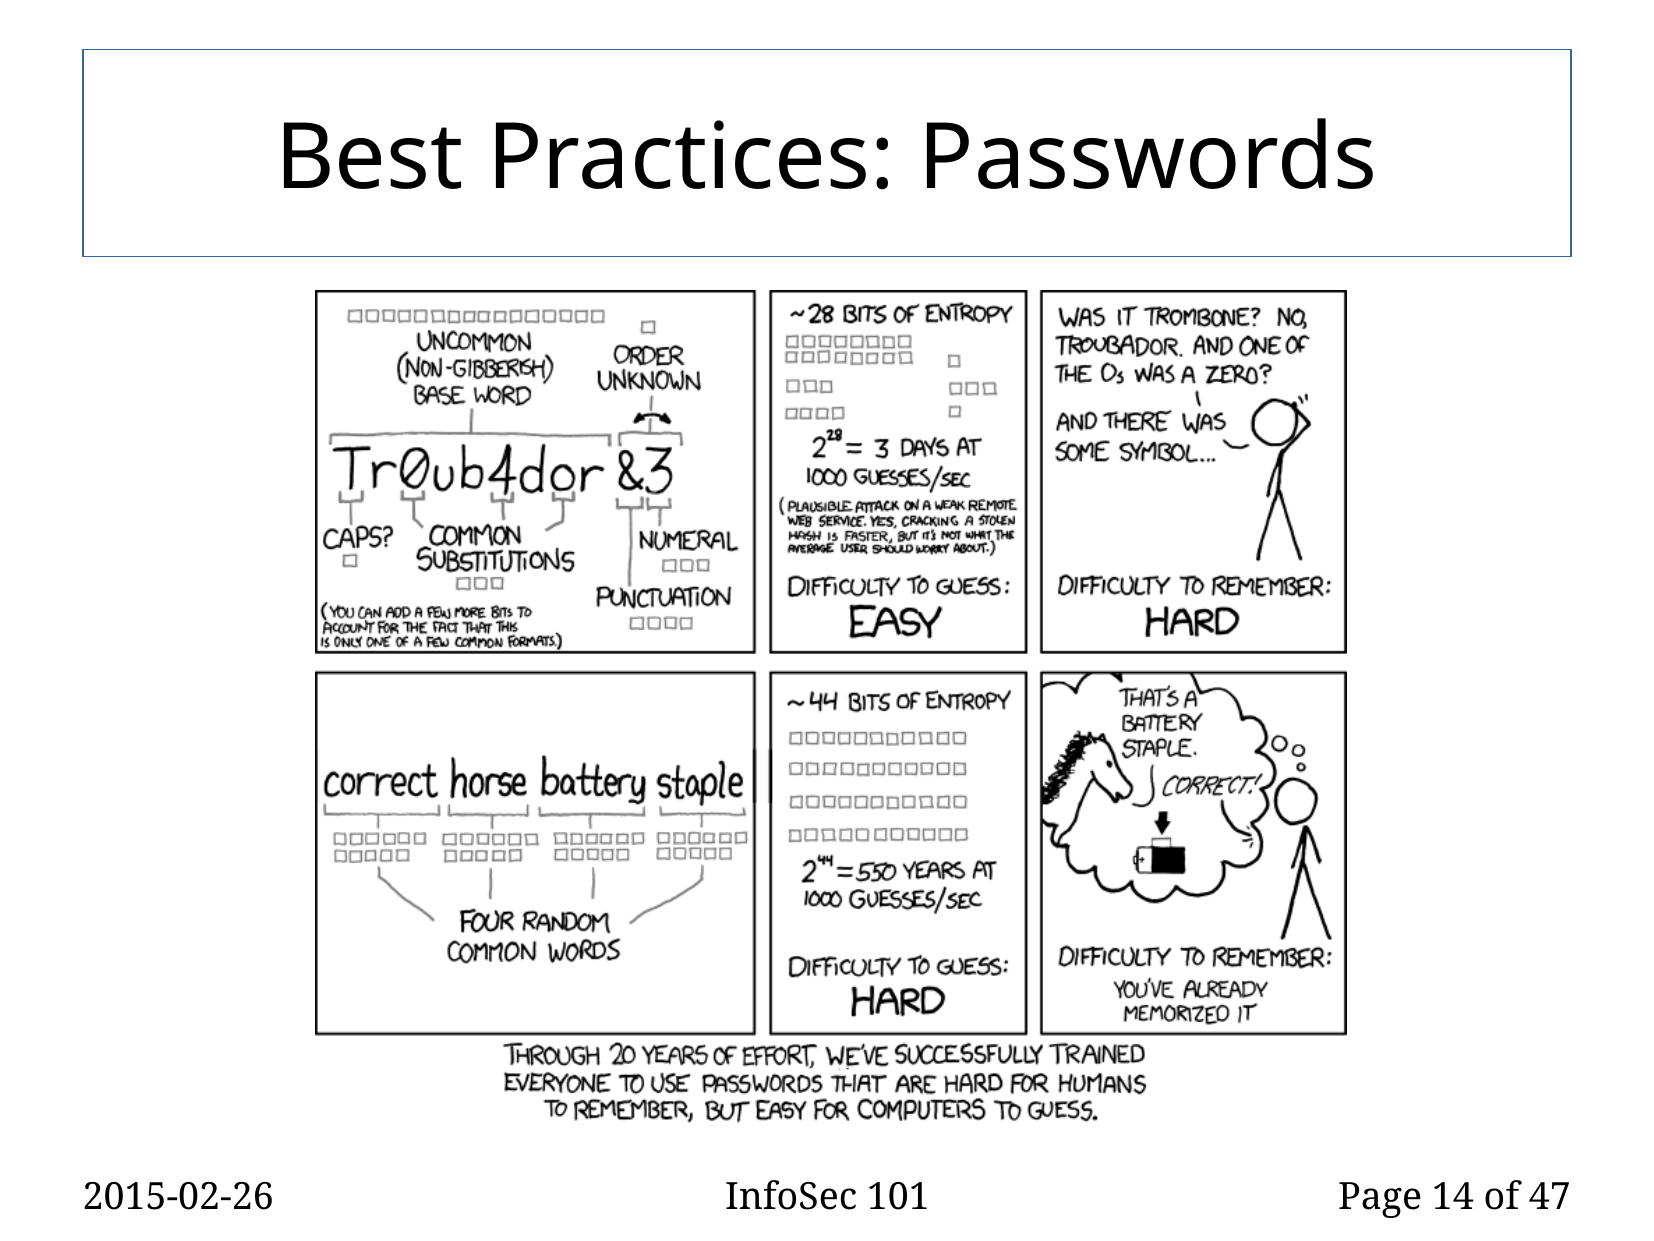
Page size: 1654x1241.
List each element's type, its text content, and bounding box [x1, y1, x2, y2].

picture [315, 290, 1347, 1128]
title Best Practices: Passwords [82, 49, 1571, 257]
